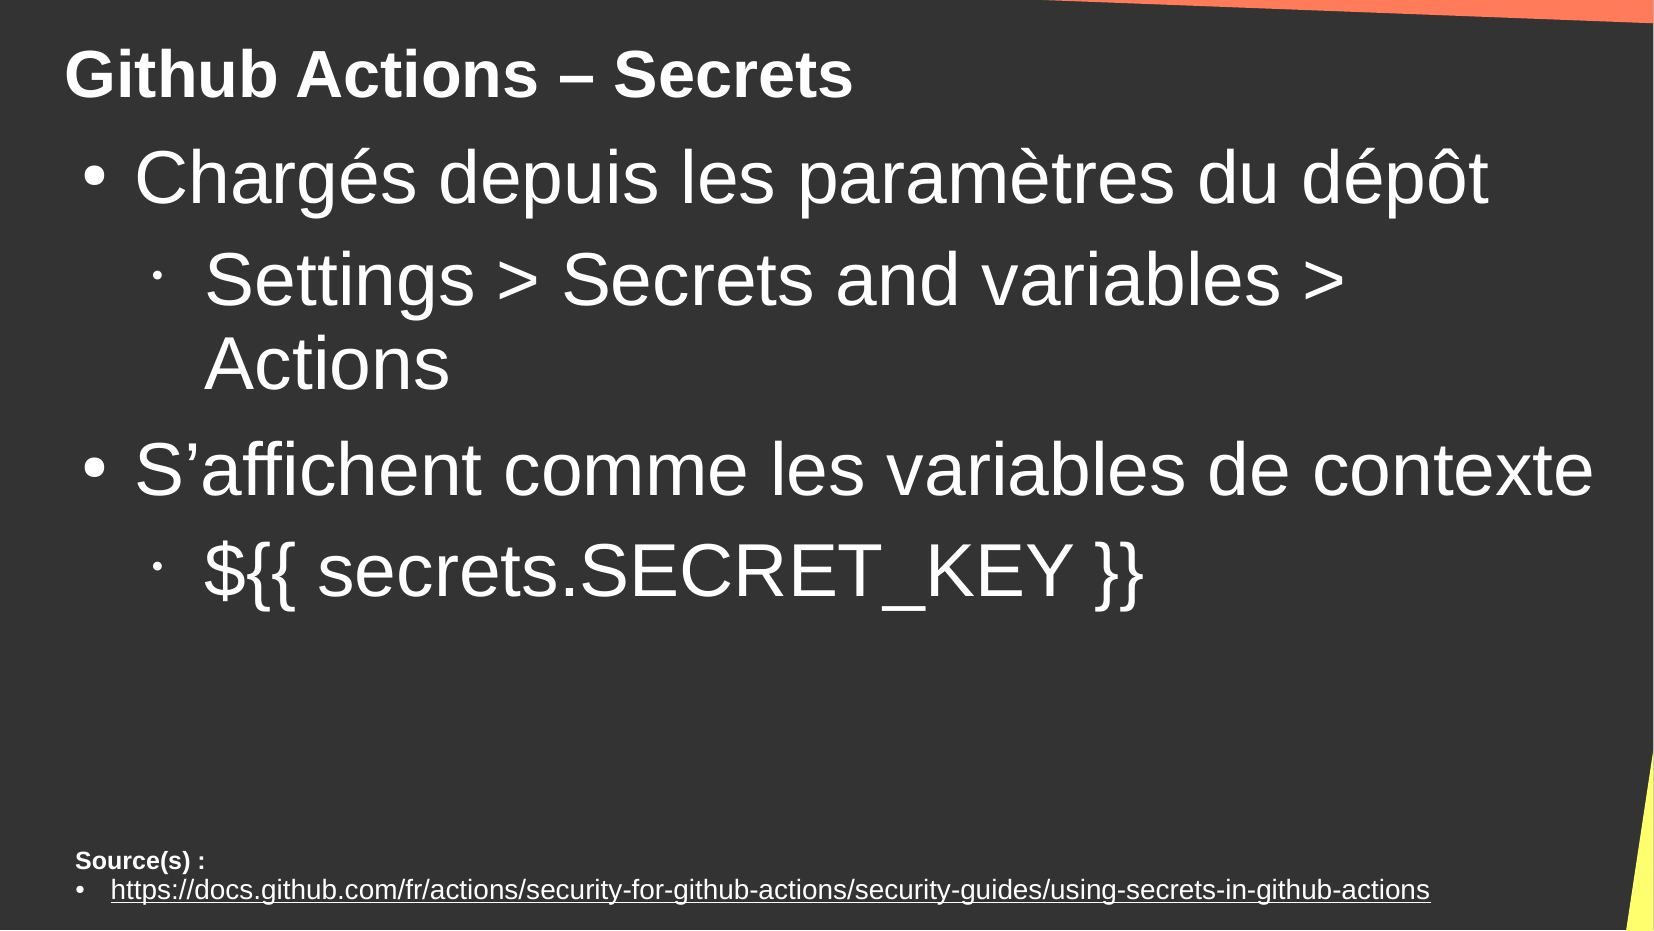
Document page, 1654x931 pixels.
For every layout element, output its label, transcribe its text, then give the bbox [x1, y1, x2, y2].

text_box [1042, 0, 1654, 24]
title Github Actions – Secrets [64, 37, 1471, 113]
text_box [1626, 745, 1654, 931]
text_box Source(s) : https://docs.github.com/fr/actions/security-for-github-actions/security-guides/using-secrets-in-github-actions [60, 806, 1607, 914]
list Chargés depuis les paramètres du dépôt Settings > Secrets and variables > Actions S’affichent comme les variables de contexte ${{ secrets.SECRET_KEY }} [63, 135, 1601, 745]
